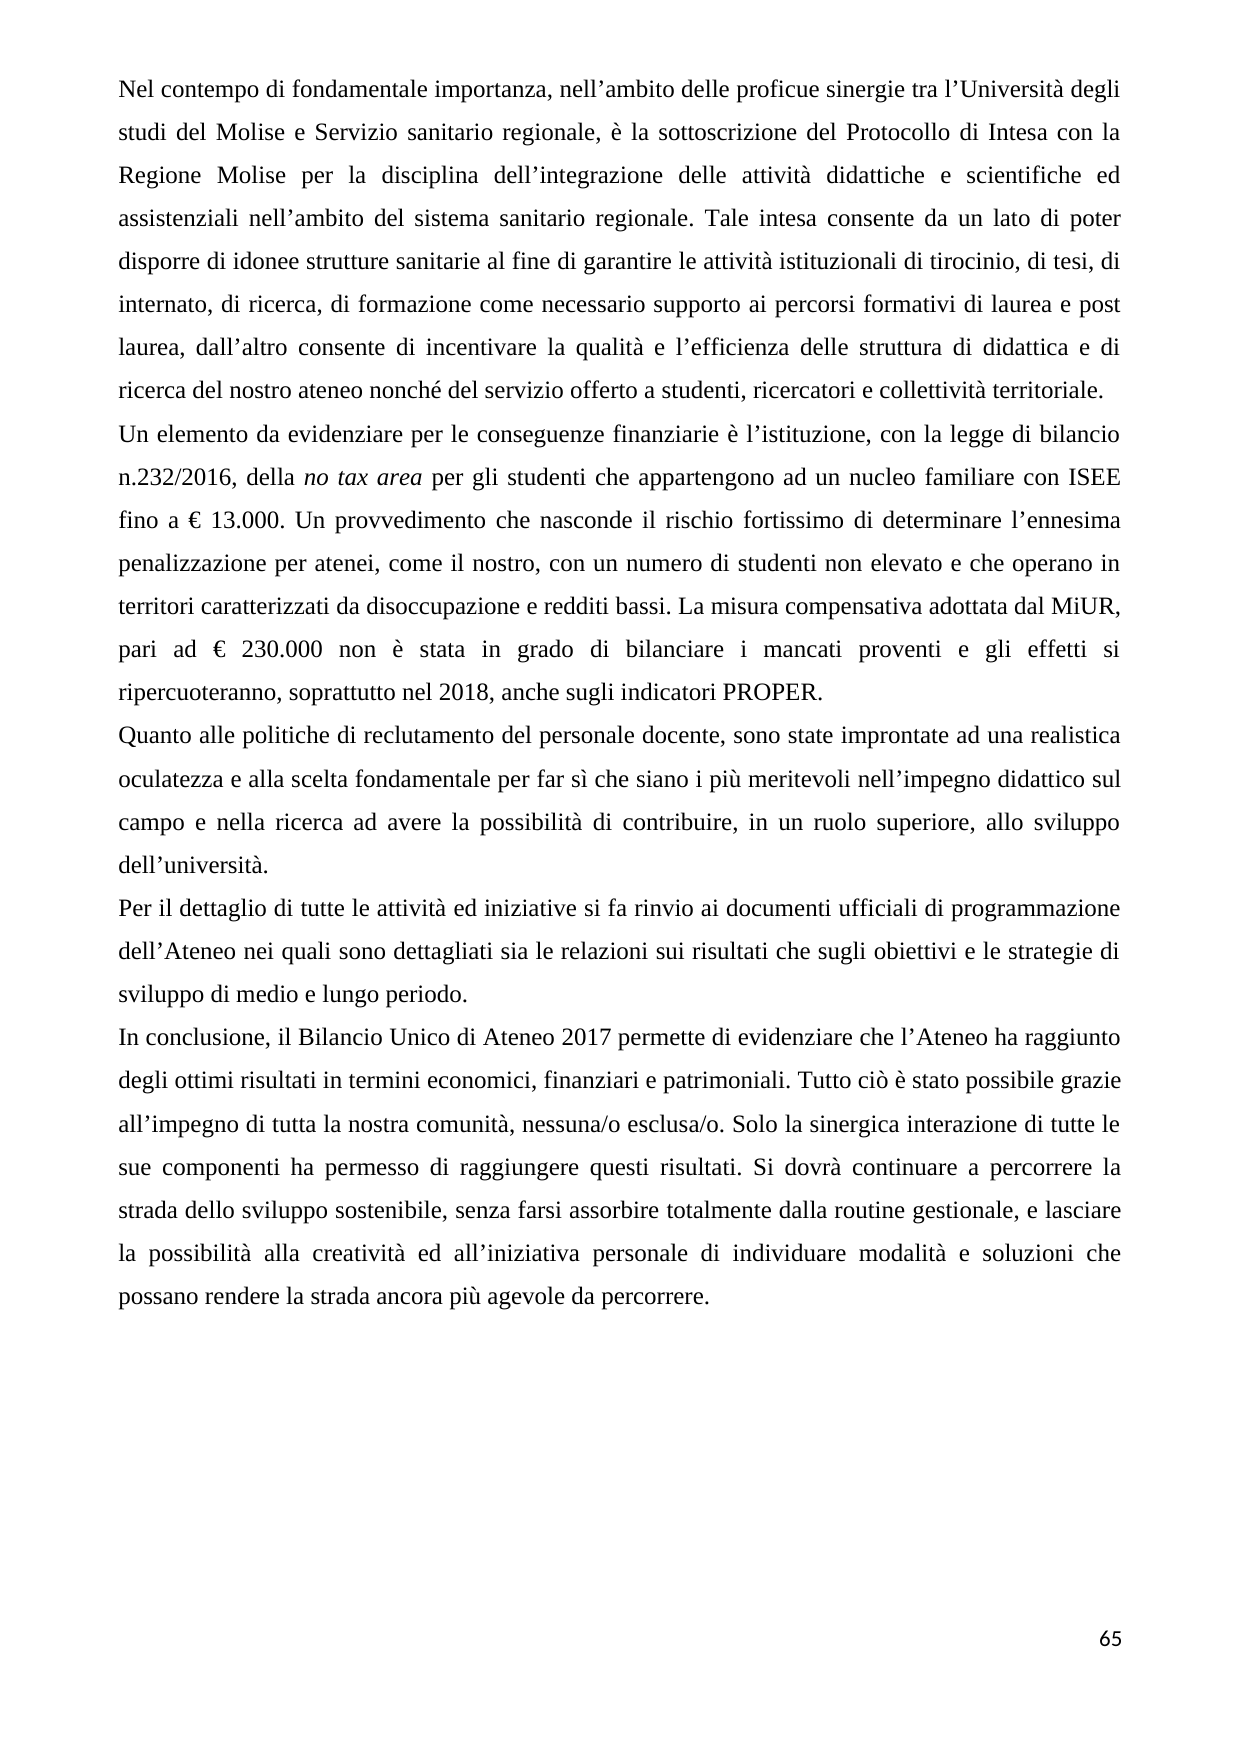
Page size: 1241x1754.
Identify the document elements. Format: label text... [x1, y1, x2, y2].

text Quanto alle politiche di reclutamento del personale docente, sono state improntate ad una realistica oculatezza e alla scelta fondamentale per far sì che siano i più meritevoli nell’impegno didattico sul campo e nella ricerca ad avere la possibilità di contribuire, in un ruolo superiore, allo sviluppo dell’università. [118, 721, 1122, 879]
text Un elemento da evidenziare per le conseguenze finanziarie è l’istituzione, con la legge di bilancio n.232/2016, della no tax area per gli studenti che appartengono ad un nucleo familiare con ISEE fino a € 13.000. Un provvedimento che nasconde il rischio fortissimo di determinare l’ennesima penalizzazione per atenei, come il nostro, con un numero di studenti non elevato e che operano in territori caratterizzati da disoccupazione e redditi bassi. La misura compensativa adottata dal MiUR, pari ad € 230.000 non è stata in grado di bilanciare i mancati proventi e gli effetti si ripercuoteranno, soprattutto nel 2018, anche sugli indicatori PROPER. [118, 419, 1122, 706]
text In conclusione, il Bilancio Unico di Ateneo 2017 permette di evidenziare che l’Ateneo ha raggiunto degli ottimi risultati in termini economici, finanziari e patrimoniali. Tutto ciò è stato possibile grazie all’impegno di tutta la nostra comunità, nessuna/o esclusa/o. Solo la sinergica interazione di tutte le sue componenti ha permesso di raggiungere questi risultati. Si dovrà continuare a percorrere la strada dello sviluppo sostenibile, senza farsi assorbire totalmente dalla routine gestionale, e lasciare la possibilità alla creatività ed all’iniziativa personale di individuare modalità e soluzioni che possano rendere la strada ancora più agevole da percorrere. [118, 1022, 1122, 1310]
text Per il dettaglio di tutte le attività ed iniziative si fa rinvio ai documenti ufficiali di programmazione dell’Ateneo nei quali sono dettagliati sia le relazioni sui risultati che sugli obiettivi e le strategie di sviluppo di medio e lungo periodo. [118, 893, 1122, 1008]
text Nel contempo di fondamentale importanza, nell’ambito delle proficue sinergie tra l’Università degli studi del Molise e Servizio sanitario regionale, è la sottoscrizione del Protocollo di Intesa con la Regione Molise per la disciplina dell’integrazione delle attività didattiche e scientifiche ed assistenziali nell’ambito del sistema sanitario regionale. Tale intesa consente da un lato di poter disporre di idonee strutture sanitarie al fine di garantire le attività istituzionali di tirocinio, di tesi, di internato, di ricerca, di formazione come necessario supporto ai percorsi formativi di laurea e post laurea, dall’altro consente di incentivare la qualità e l’efficienza delle struttura di didattica e di ricerca del nostro ateneo nonché del servizio offerto a studenti, ricercatori e collettività territoriale. [118, 74, 1122, 404]
